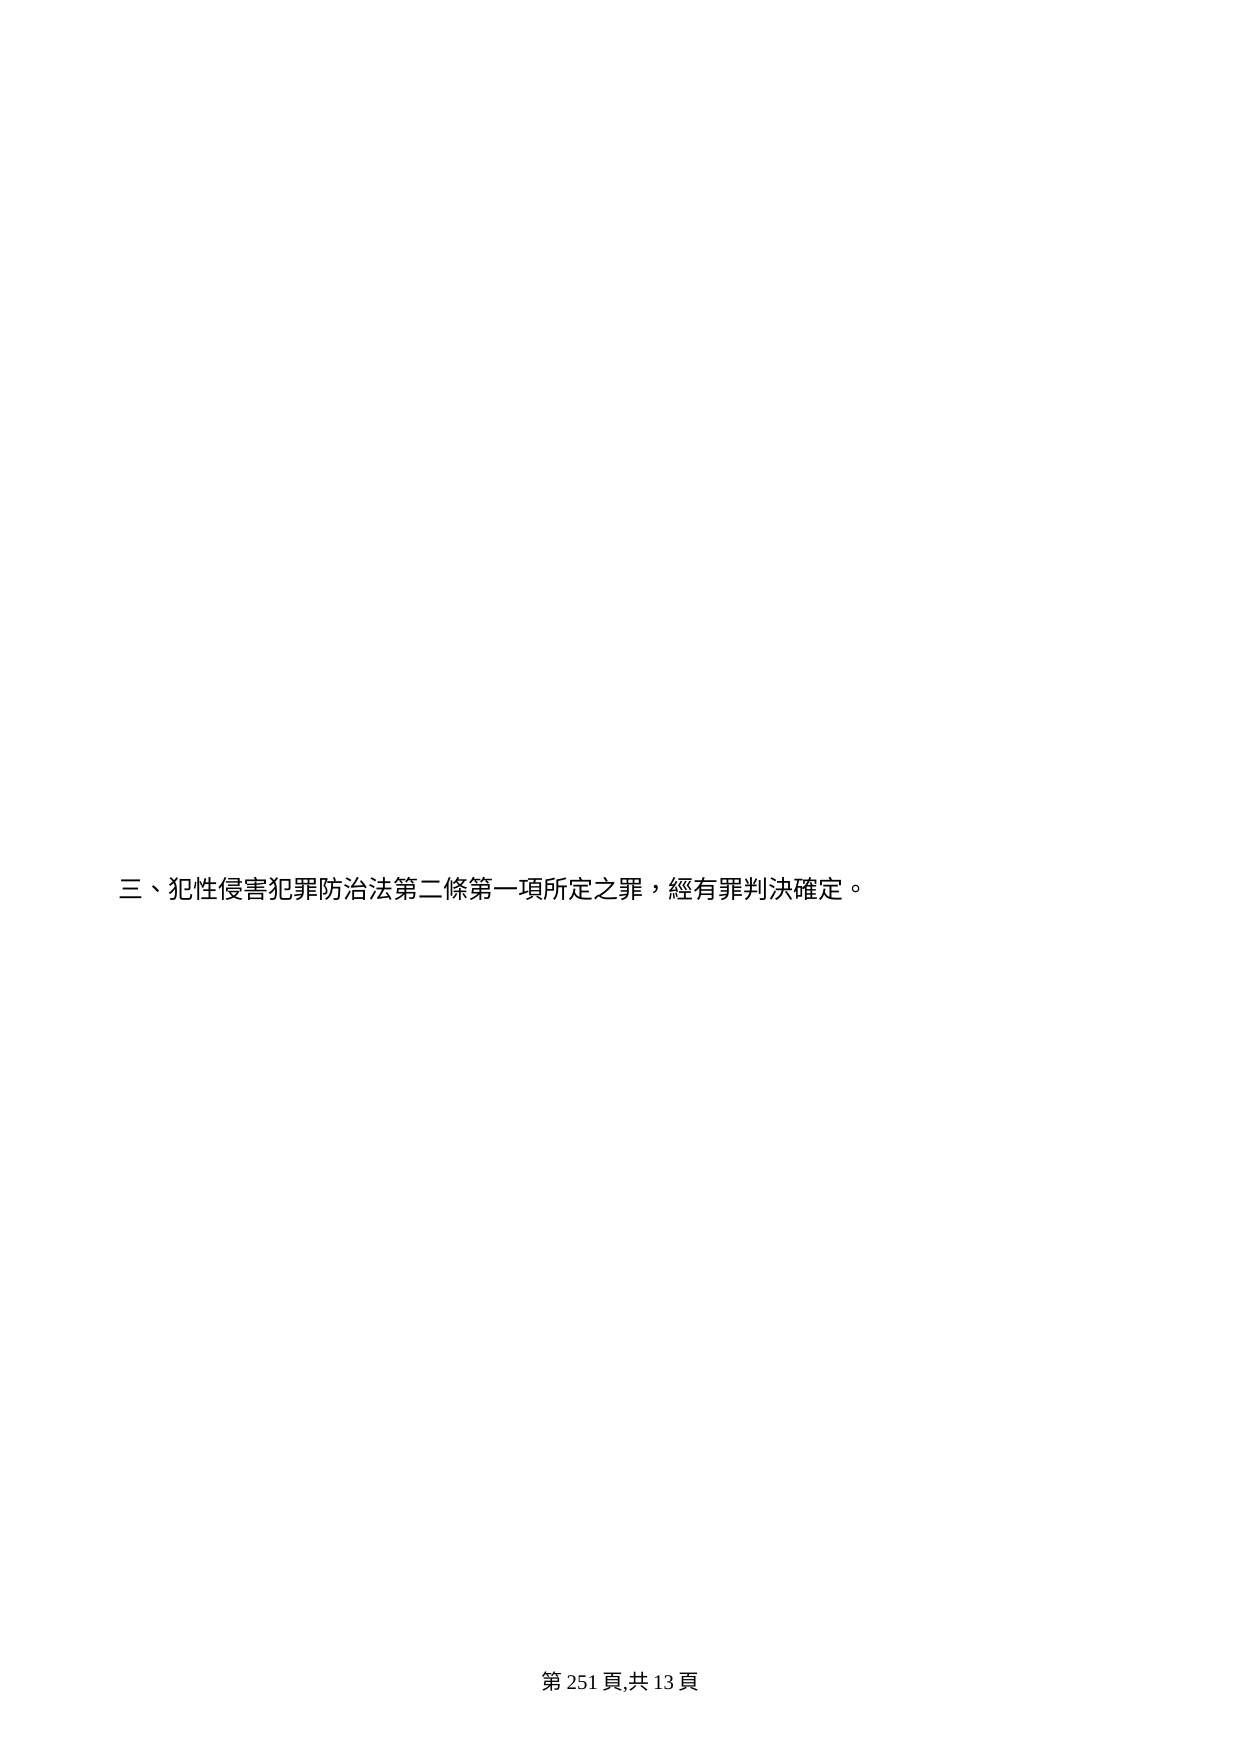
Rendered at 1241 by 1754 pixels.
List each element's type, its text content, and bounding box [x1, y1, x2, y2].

text 三、犯性侵害犯罪防治法第二條第一項所定之罪，經有罪判決確定。 [118, 846, 1122, 908]
